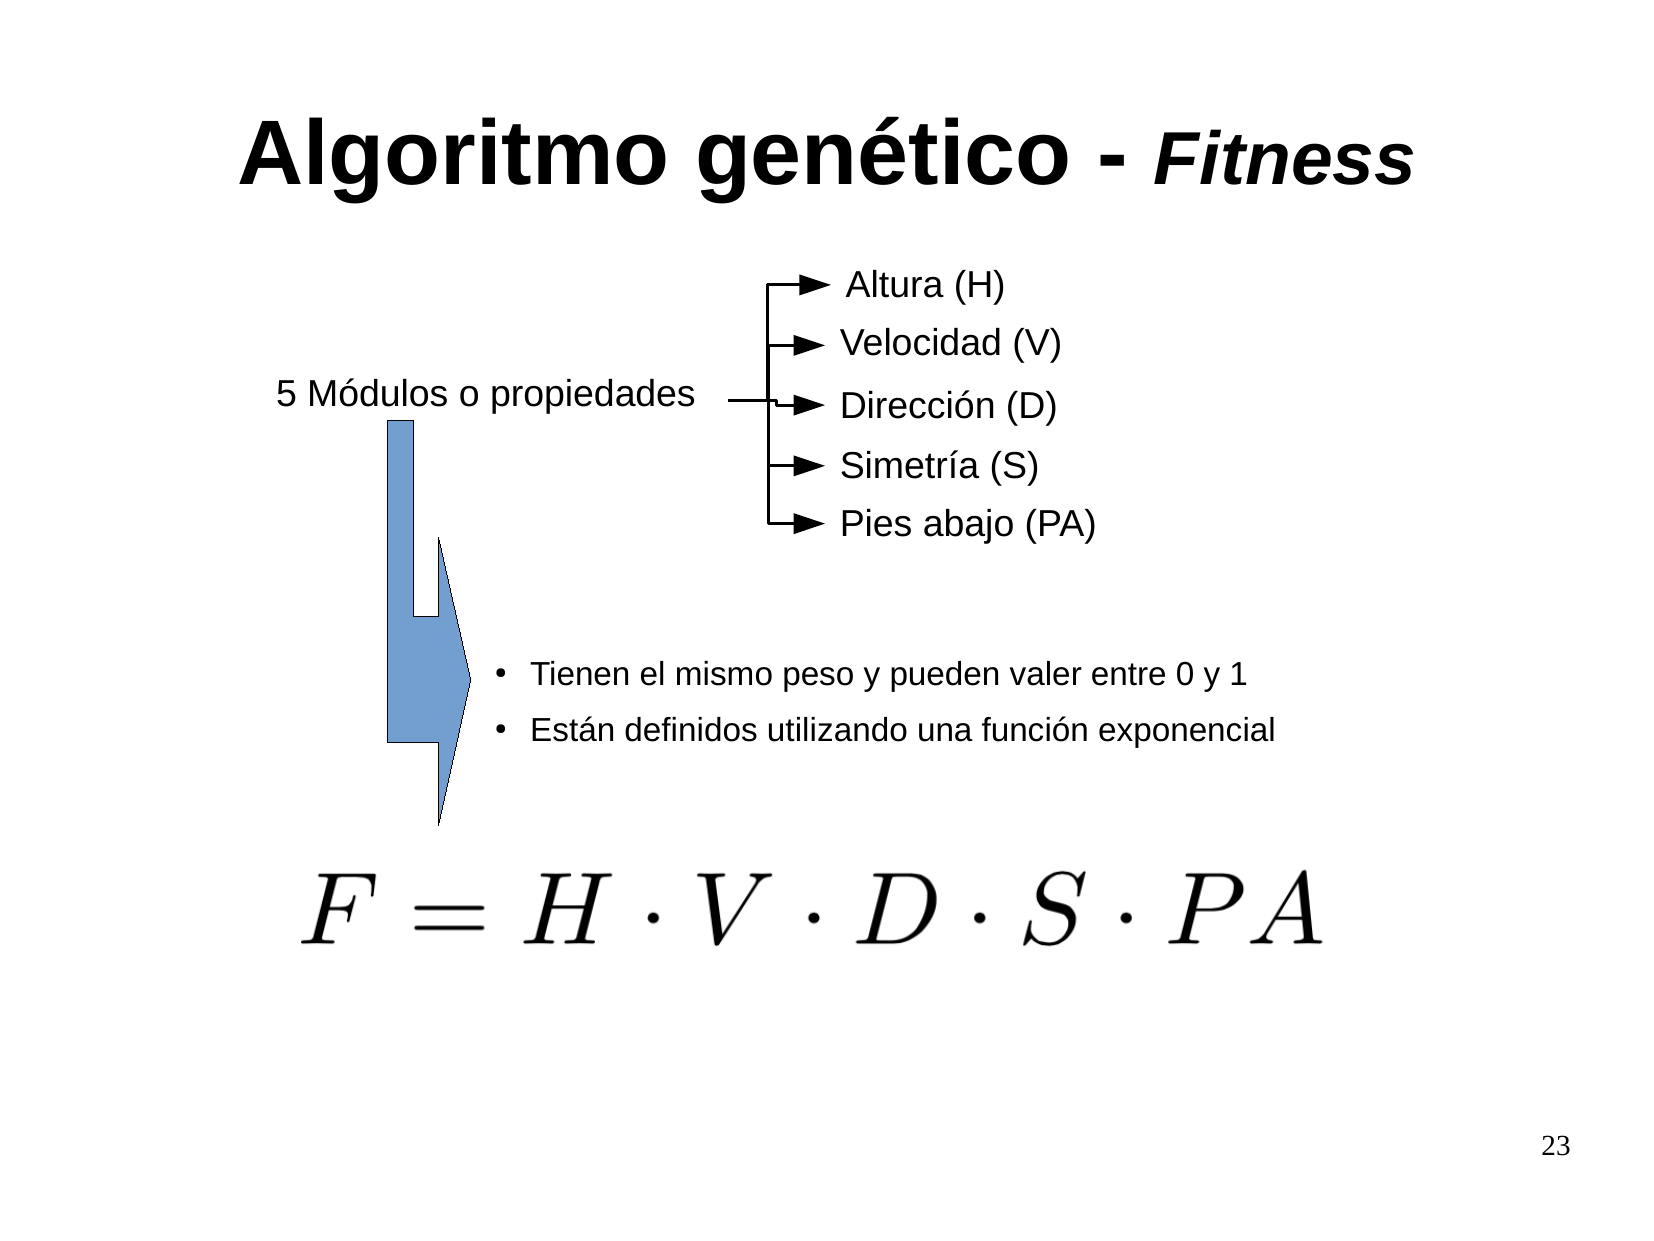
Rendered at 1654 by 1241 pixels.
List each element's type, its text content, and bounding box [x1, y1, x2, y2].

text_box Pies abajo (PA) [825, 495, 1156, 553]
text_box Simetría (S) [825, 437, 1111, 495]
text_box Altura (H) [830, 256, 1071, 313]
text_box Velocidad (V) [825, 313, 1096, 376]
text_box [387, 420, 471, 826]
title Algoritmo genético - Fitness [82, 49, 1571, 257]
picture [285, 855, 1350, 975]
text_box Dirección (D) [825, 376, 1126, 434]
text_box Tienen el mismo peso y pueden valer entre 0 y 1 Están definidos utilizando una función exponencial [480, 630, 1441, 766]
text_box 5 Módulos o propiedades [261, 364, 729, 436]
